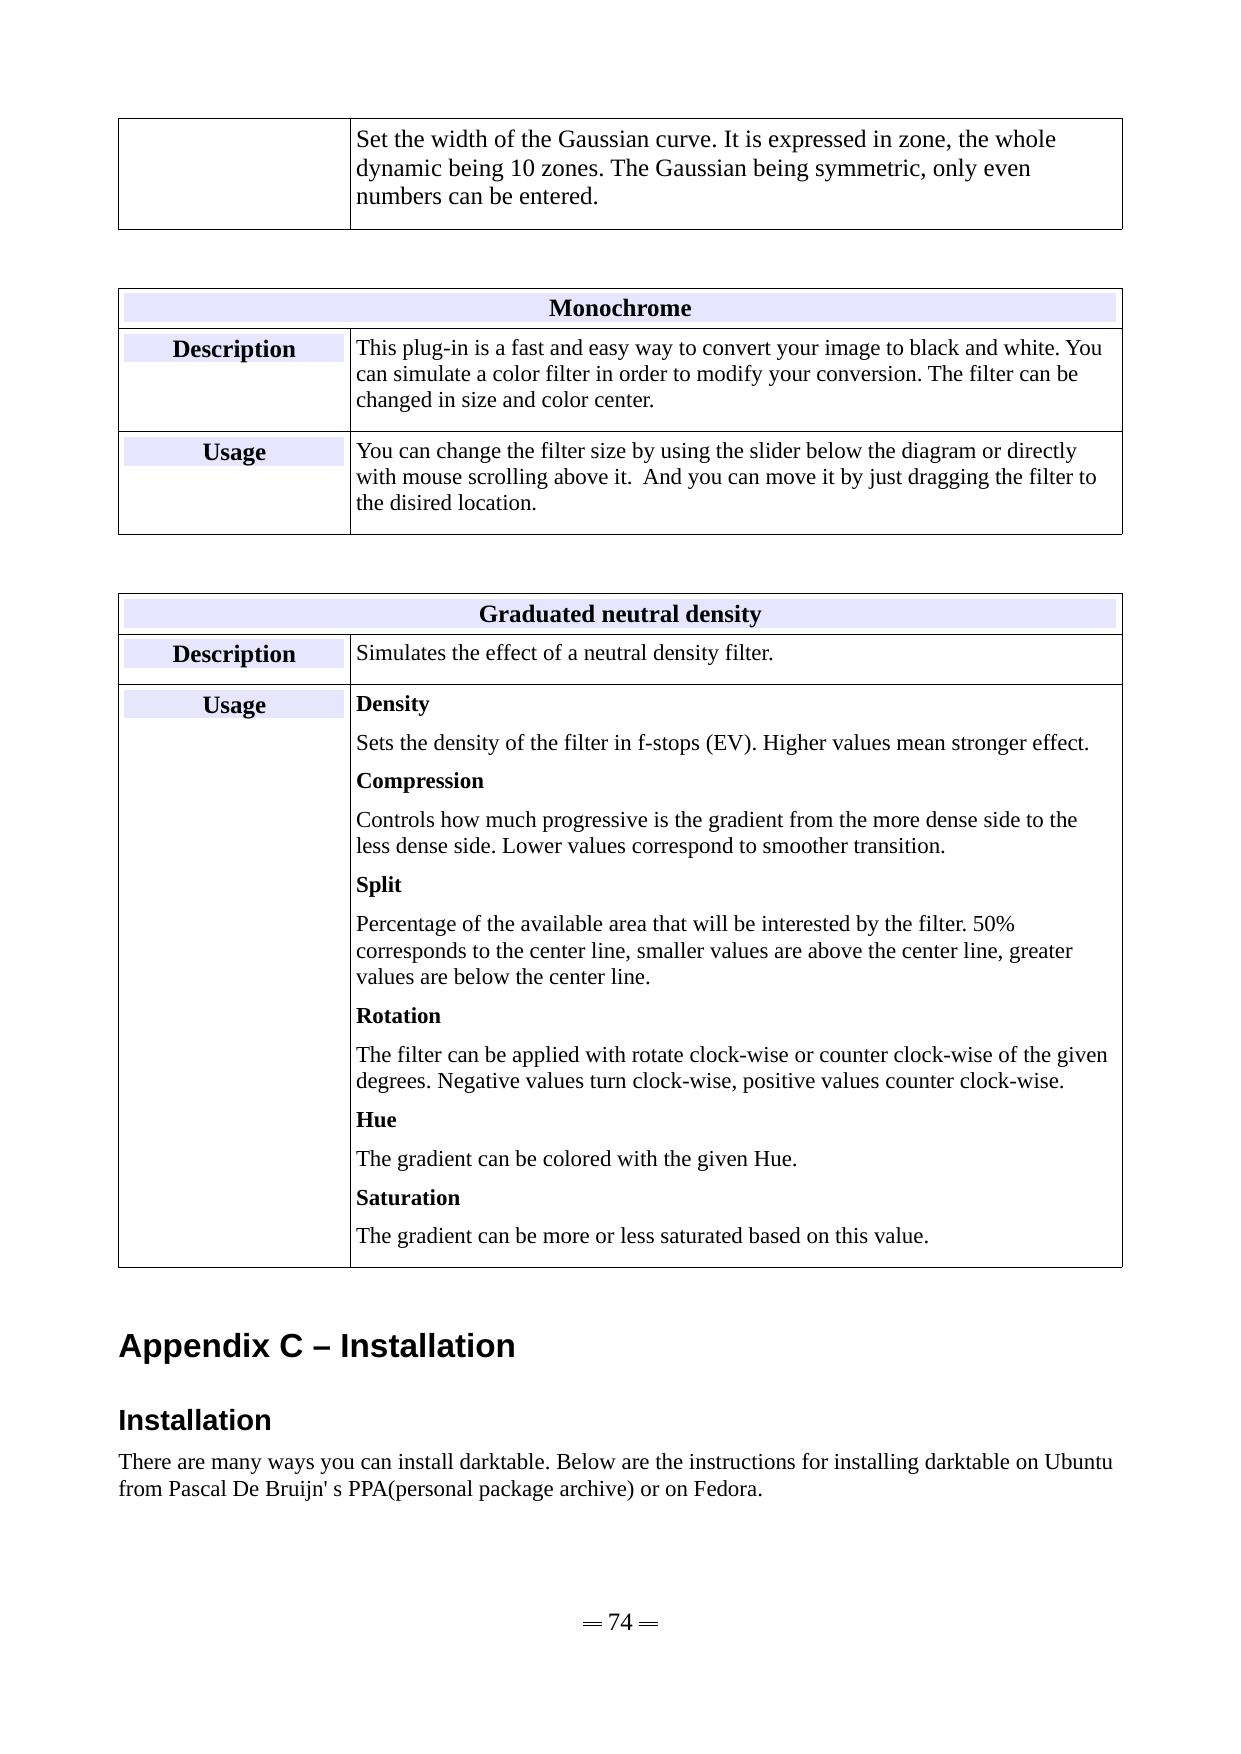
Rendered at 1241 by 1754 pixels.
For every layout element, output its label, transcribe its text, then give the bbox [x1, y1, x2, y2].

table_cell [119, 119, 350, 228]
subtitle Installation [118, 1403, 1122, 1437]
table_header Graduated neutral density [119, 594, 1122, 633]
table_cell Description [119, 635, 350, 684]
text There are many ways you can install darktable. Below are the instructions for installing darktable on Ubuntu from Pascal De Bruijn' s PPA(personal package archive) or on Fedora. [118, 1448, 1122, 1501]
table_cell Description [119, 329, 350, 431]
subtitle Appendix C – Installation [118, 1326, 1122, 1364]
table_cell You can change the filter size by using the slider below the diagram or directly with mouse scrolling above it. And you can move it by just dragging the filter to the disired location. [351, 432, 1122, 534]
table_cell Simulates the effect of a neutral density filter. [351, 635, 1122, 684]
table_cell Density Sets the density of the filter in f-stops (EV). Higher values mean stronger effect. Compression Controls how much progressive is the gradient from the more dense side to the less dense side. Lower values correspond to smoother transition. Split Percentage of the available area that will be interested by the filter. 50% corresponds to the center line, smaller values are above the center line, greater values are below the center line. Rotation The filter can be applied with rotate clock-wise or counter clock-wise of the given degrees. Negative values turn clock-wise, positive values counter clock-wise. Hue The gradient can be colored with the given Hue. Saturation The gradient can be more or less saturated based on this value. [351, 685, 1122, 1267]
table_cell Usage [119, 685, 350, 1267]
table_cell Set the width of the Gaussian curve. It is expressed in zone, the whole dynamic being 10 zones. The Gaussian being symmetric, only even numbers can be entered. [351, 119, 1122, 228]
table_cell This plug-in is a fast and easy way to convert your image to black and white. You can simulate a color filter in order to modify your conversion. The filter can be changed in size and color center. [351, 329, 1122, 431]
table_cell Usage [119, 432, 350, 534]
table_header Monochrome [119, 289, 1122, 328]
